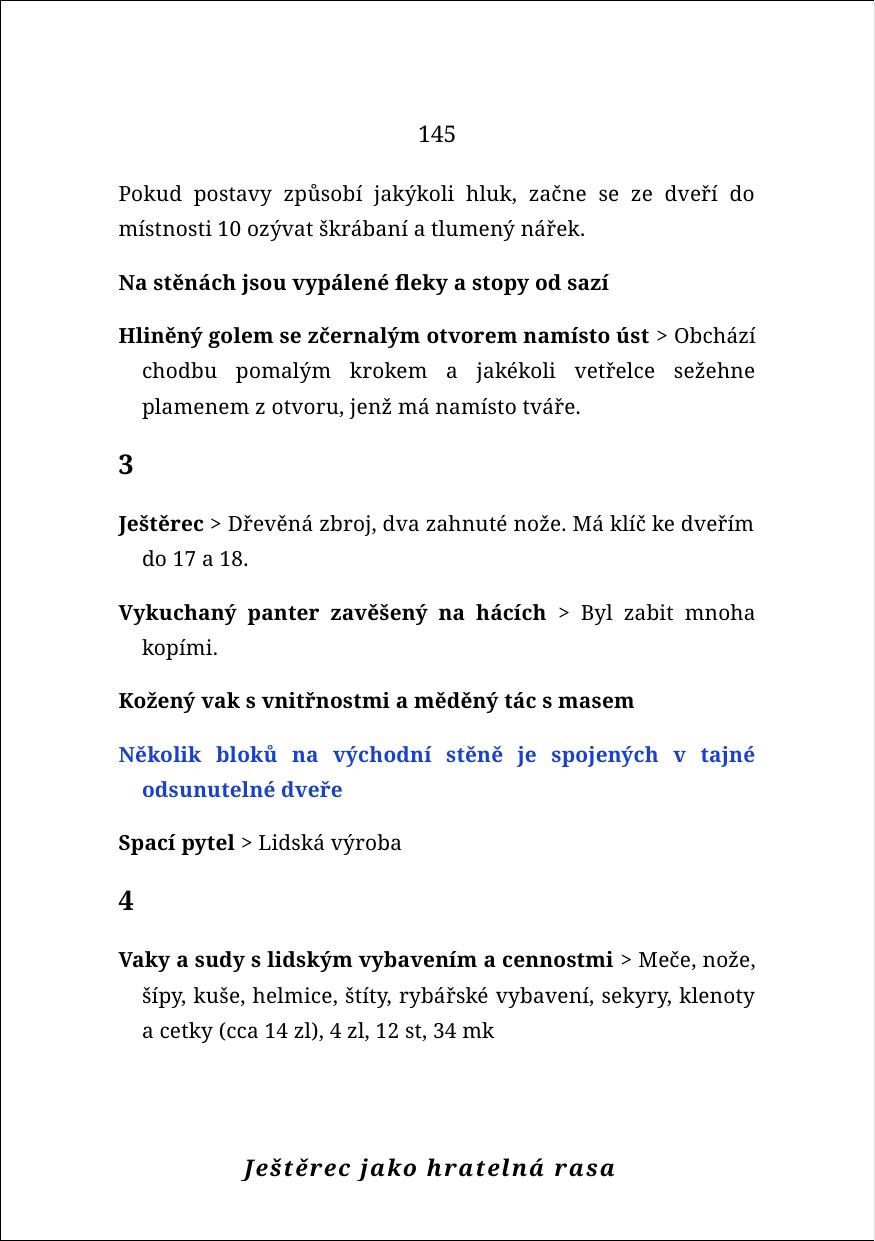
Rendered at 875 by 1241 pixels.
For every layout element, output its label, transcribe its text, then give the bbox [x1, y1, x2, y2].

text Spací pytel > Lidská výroba [118, 828, 756, 857]
text Ještěrec > Dřevěná zbroj, dva zahnuté nože. Má klíč ke dveřím do 17 a 18. [118, 509, 756, 573]
text Hliněný golem se zčernalým otvorem namísto úst > Obchází chodbu pomalým krokem a jakékoli vetřelce sežehne plamenem z otvoru, jenž má namísto tváře. [118, 321, 756, 420]
text Pokud postavy způsobí jakýkoli hluk, začne se ze dveří do místnosti 10 ozývat škrábaní a tlumený nářek. [118, 179, 756, 243]
text Vaky a sudy s lidským vybavením a cennostmi > Meče, nože, šípy, kuše, helmice, štíty, rybářské vybavení, sekyry, klenoty a cetky (cca 14 zl), 4 zl, 12 st, 34 mk [118, 945, 756, 1045]
text Několik bloků na východní stěně je spojených v tajné odsunutelné dveře [118, 740, 756, 804]
text Kožený vak s vnitřnostmi a měděný tác s masem [118, 686, 756, 715]
text Vykuchaný panter zavěšený na hácích > Byl zabit mnoha kopími. [118, 598, 756, 662]
text 4 [118, 882, 756, 918]
text 3 [118, 445, 756, 482]
text Na stěnách jsou vypálené fleky a stopy od sazí [118, 268, 756, 296]
